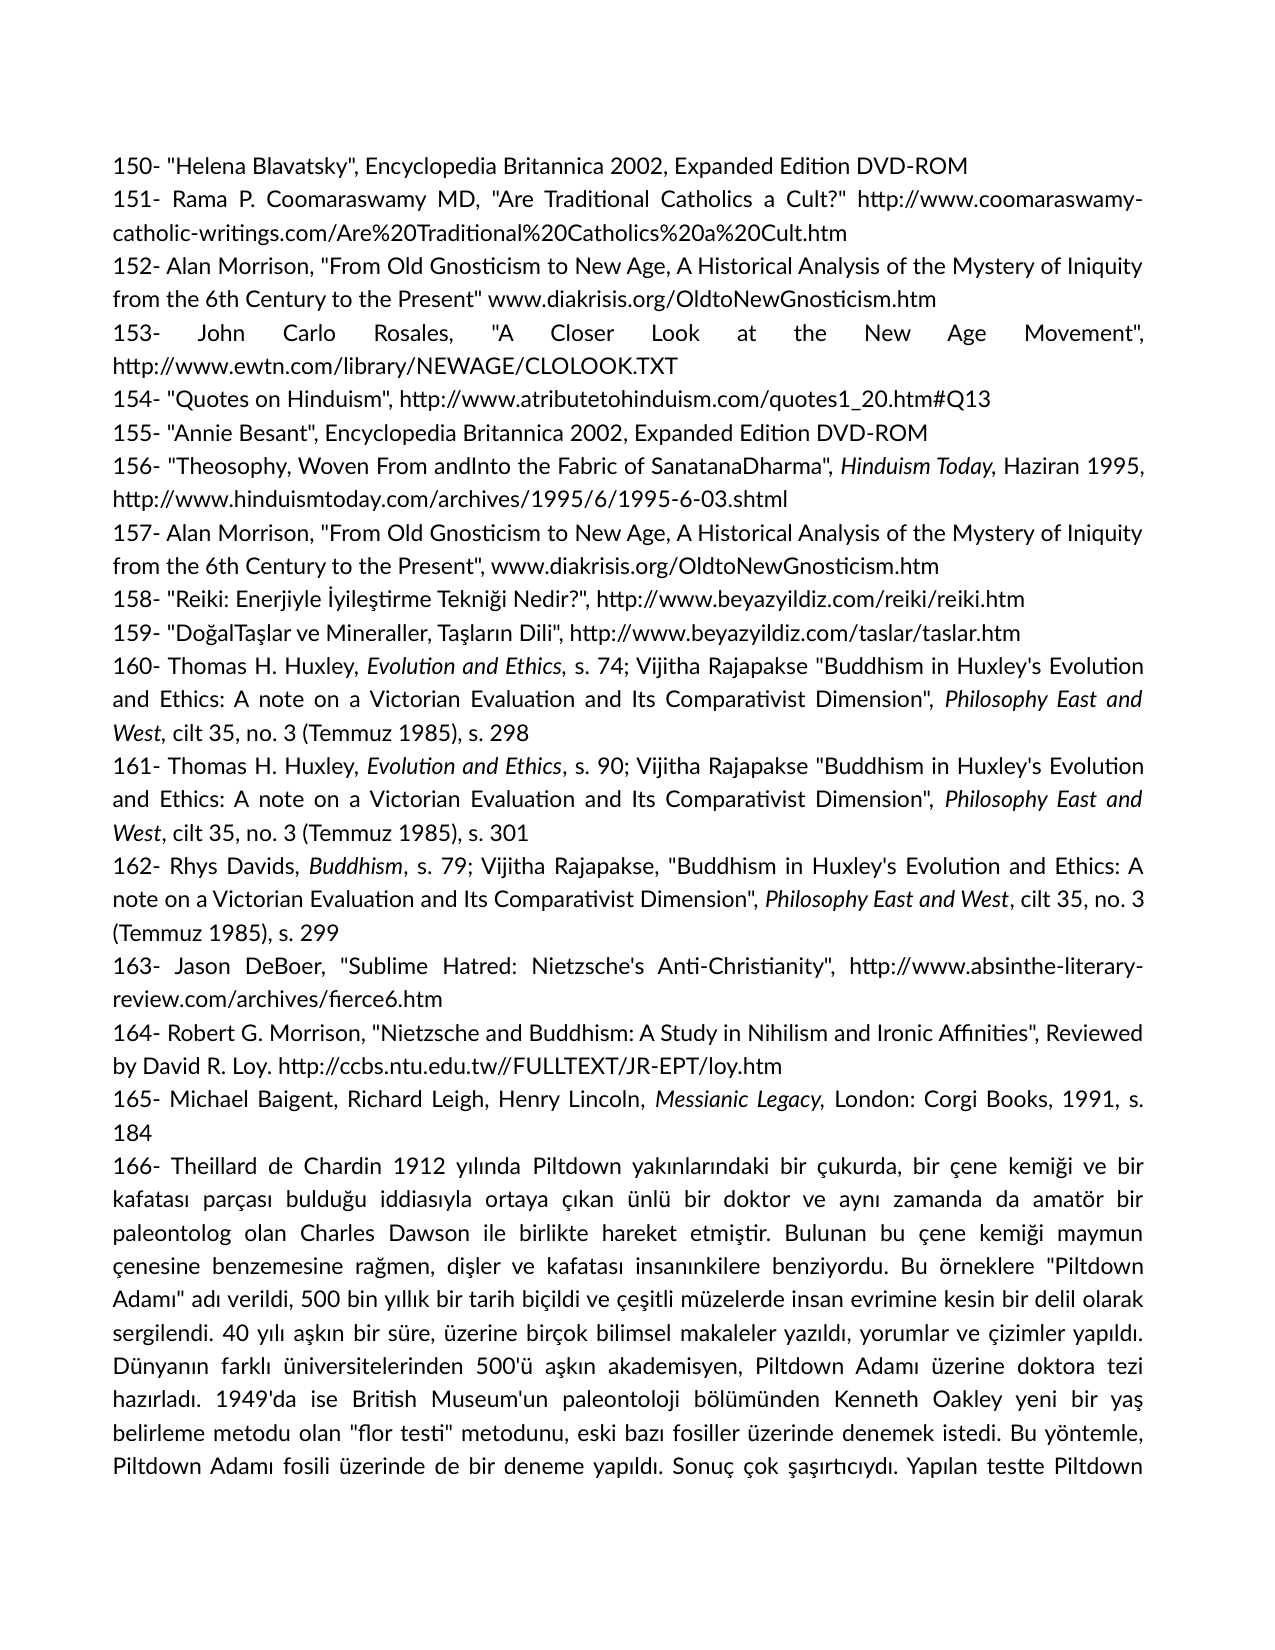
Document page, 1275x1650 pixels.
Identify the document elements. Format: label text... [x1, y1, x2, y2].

text 157- Alan Morrison, "From Old Gnosticism to New Age, A Historical Analysis of the Mystery of Iniquity from the 6th Century to the Present", www.diakrisis.org/OldtoNewGnosticism.htm [112, 514, 1145, 581]
text 151- Rama P. Coomaraswamy MD, "Are Traditional Catholics a Cult?" http://www.coomaraswamy-catholic-writings.com/Are%20Traditional%20Catholics%20a%20Cult.htm [112, 181, 1145, 248]
text 150- "Helena Blavatsky", Encyclopedia Britannica 2002, Expanded Edition DVD-ROM [112, 148, 1145, 181]
text 162- Rhys Davids, Buddhism, s. 79; Vijitha Rajapakse, "Buddhism in Huxley's Evolution and Ethics: A note on a Victorian Evaluation and Its Comparativist Dimension", Philosophy East and West, cilt 35, no. 3 (Temmuz 1985), s. 299 [112, 848, 1145, 948]
text 161- Thomas H. Huxley, Evolution and Ethics, s. 90; Vijitha Rajapakse "Buddhism in Huxley's Evolution and Ethics: A note on a Victorian Evaluation and Its Comparativist Dimension", Philosophy East and West, cilt 35, no. 3 (Temmuz 1985), s. 301 [112, 748, 1145, 848]
text 152- Alan Morrison, "From Old Gnosticism to New Age, A Historical Analysis of the Mystery of Iniquity from the 6th Century to the Present" www.diakrisis.org/OldtoNewGnosticism.htm [112, 248, 1145, 314]
text 165- Michael Baigent, Richard Leigh, Henry Lincoln, Messianic Legacy, London: Corgi Books, 1991, s. 184 [112, 1081, 1145, 1148]
text 156- "Theosophy, Woven From andInto the Fabric of SanatanaDharma", Hinduism Today, Haziran 1995, http://www.hinduismtoday.com/archives/1995/6/1995-6-03.shtml [112, 448, 1145, 514]
text 160- Thomas H. Huxley, Evolution and Ethics, s. 74; Vijitha Rajapakse "Buddhism in Huxley's Evolution and Ethics: A note on a Victorian Evaluation and Its Comparativist Dimension", Philosophy East and West, cilt 35, no. 3 (Temmuz 1985), s. 298 [112, 648, 1145, 748]
text 155- "Annie Besant", Encyclopedia Britannica 2002, Expanded Edition DVD-ROM [112, 414, 1145, 448]
text 163- Jason DeBoer, "Sublime Hatred: Nietzsche's Anti-Christianity", http://www.absinthe-literary-review.com/archives/fierce6.htm [112, 948, 1145, 1014]
text 166- Theillard de Chardin 1912 yılında Piltdown yakınlarındaki bir çukurda, bir çene kemiği ve bir kafatası parçası bulduğu iddiasıyla ortaya çıkan ünlü bir doktor ve aynı zamanda da amatör bir paleontolog olan Charles Dawson ile birlikte hareket etmiştir. Bulunan bu çene kemiği maymun çenesine benzemesine rağmen, dişler ve kafatası insanınkilere benziyordu. Bu örneklere "Piltdown Adamı" adı verildi, 500 bin yıllık bir tarih biçildi ve çeşitli müzelerde insan evrimine kesin bir delil olarak sergilendi. 40 yılı aşkın bir süre, üzerine birçok bilimsel makaleler yazıldı, yorumlar ve çizimler yapıldı. Dünyanın farklı üniversitelerinden 500'ü aşkın akademisyen, Piltdown Adamı üzerine doktora tezi hazırladı. 1949'da ise British Museum'un paleontoloji bölümünden Kenneth Oakley yeni bir yaş belirleme metodu olan "flor testi" metodunu, eski bazı fosiller üzerinde denemek istedi. Bu yöntemle, Piltdown Adamı fosili üzerinde de bir deneme yapıldı. Sonuç çok şaşırtıcıydı. Yapılan testte Piltdown [112, 1148, 1145, 1481]
text 158- "Reiki: Enerjiyle İyileştirme Tekniği Nedir?", http://www.beyazyildiz.com/reiki/reiki.htm [112, 581, 1145, 614]
text 159- "DoğalTaşlar ve Mineraller, Taşların Dili", http://www.beyazyildiz.com/taslar/taslar.htm [112, 614, 1145, 648]
text 153- John Carlo Rosales, "A Closer Look at the New Age Movement", http://www.ewtn.com/library/NEWAGE/CLOLOOK.TXT [112, 314, 1145, 381]
text 154- "Quotes on Hinduism", http://www.atributetohinduism.com/quotes1_20.htm#Q13 [112, 381, 1145, 414]
text 164- Robert G. Morrison, "Nietzsche and Buddhism: A Study in Nihilism and Ironic Affinities", Reviewed by David R. Loy. http://ccbs.ntu.edu.tw//FULLTEXT/JR-EPT/loy.htm [112, 1014, 1145, 1081]
